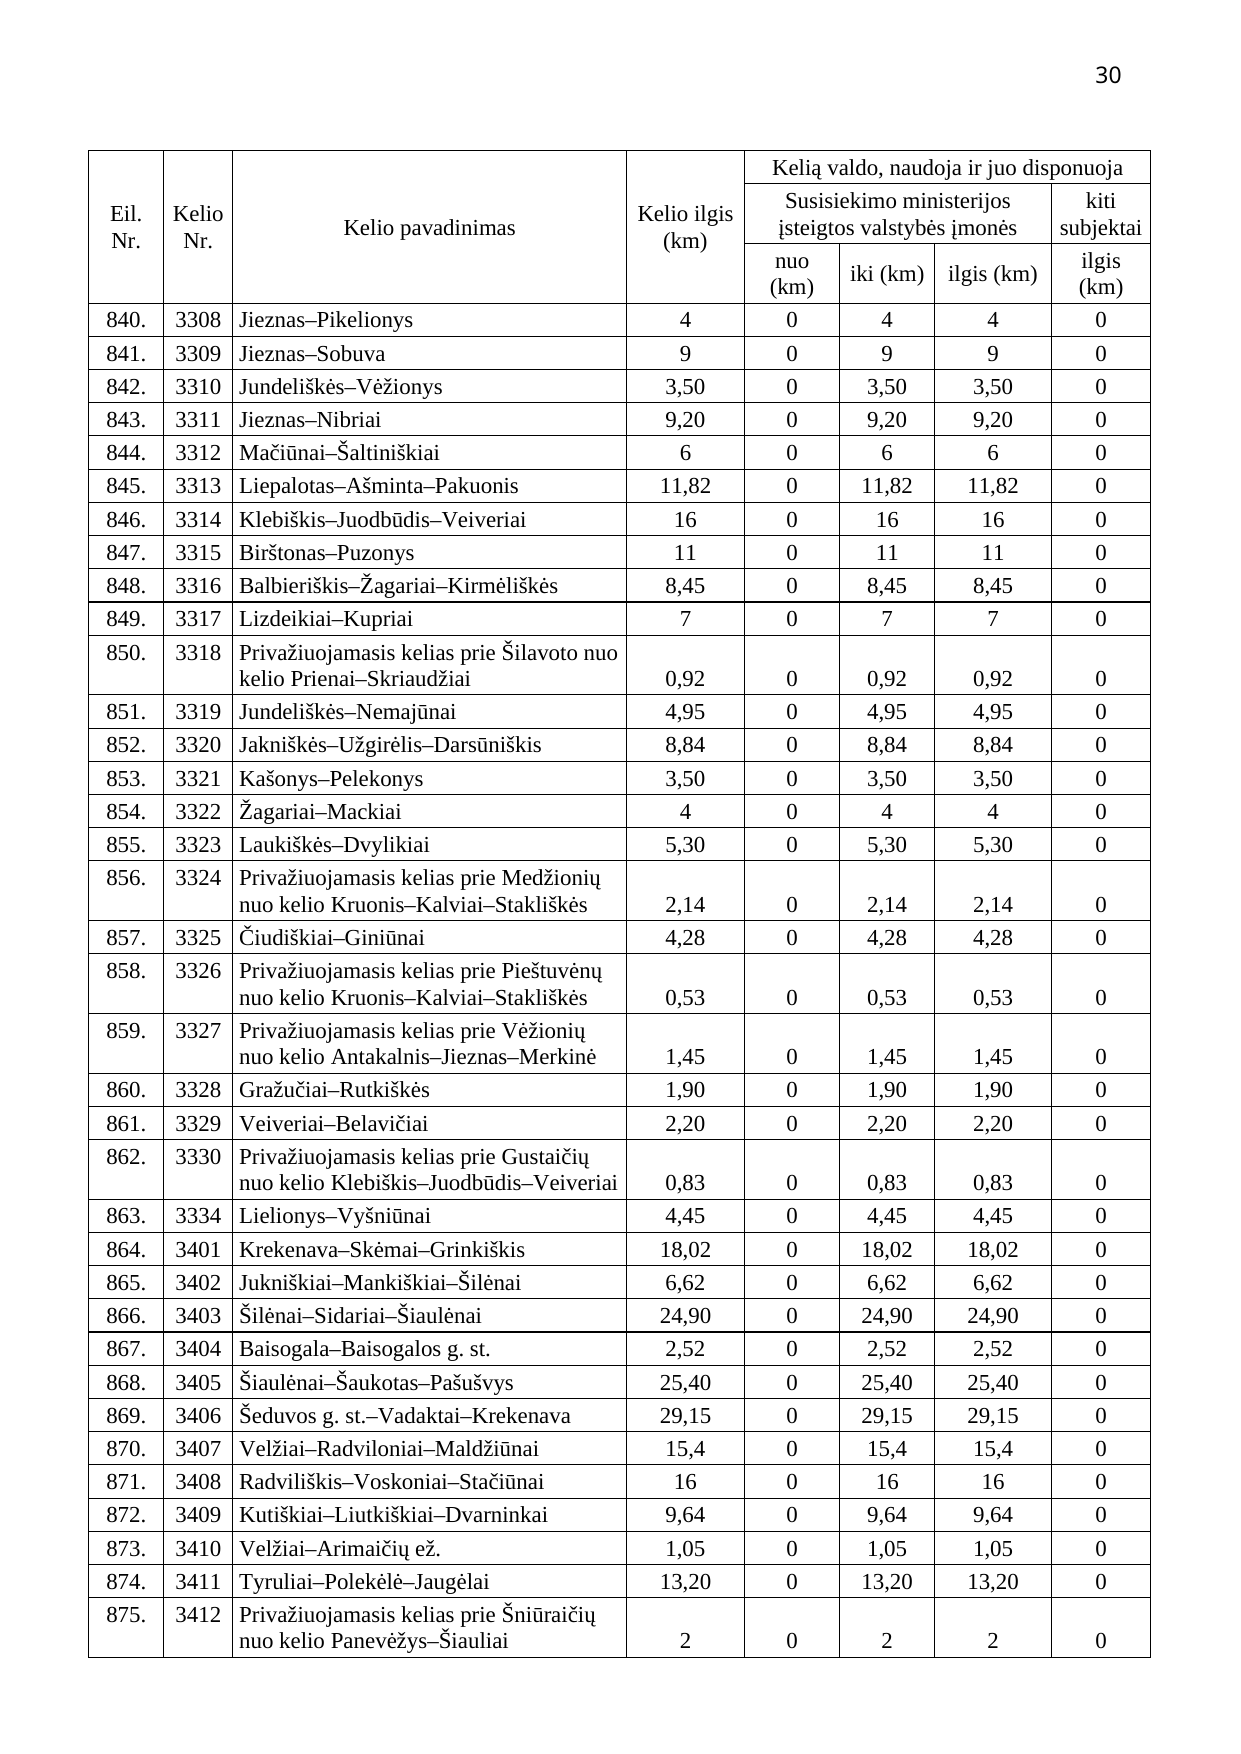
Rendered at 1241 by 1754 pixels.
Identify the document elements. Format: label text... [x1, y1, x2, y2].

table_cell 864. [89, 1233, 163, 1265]
table_cell 0 [1052, 1565, 1150, 1597]
table_cell 0 [1052, 304, 1150, 336]
table_cell Jakniškės–Užgirėlis–Darsūniškis [233, 729, 626, 761]
table_cell 7 [627, 603, 744, 635]
table_cell 11,82 [627, 470, 744, 502]
table_cell 3412 [164, 1598, 232, 1657]
table_cell 0 [745, 1140, 839, 1198]
table_cell 15,4 [935, 1432, 1051, 1464]
table_cell 844. [89, 436, 163, 468]
table_cell Velžiai–Radviloniai–Maldžiūnai [233, 1432, 626, 1464]
table_cell 861. [89, 1107, 163, 1139]
table_cell 9,20 [840, 403, 934, 435]
table_cell 847. [89, 536, 163, 568]
table_cell 0 [1052, 1432, 1150, 1464]
table_cell 1,90 [935, 1074, 1051, 1106]
table_cell 0 [745, 1107, 839, 1139]
table_cell 3404 [164, 1333, 232, 1364]
table_cell Krekenava–Skėmai–Grinkiškis [233, 1233, 626, 1265]
table_cell 0 [1052, 1014, 1150, 1072]
table_cell 0 [1052, 403, 1150, 435]
table_cell 3411 [164, 1565, 232, 1597]
table_cell 3322 [164, 795, 232, 827]
table_cell 3329 [164, 1107, 232, 1139]
table_cell 3326 [164, 954, 232, 1013]
table_cell 3320 [164, 729, 232, 761]
table_cell 3312 [164, 436, 232, 468]
table_cell 2,20 [627, 1107, 744, 1139]
table_cell 0 [745, 436, 839, 468]
table_cell 0 [745, 403, 839, 435]
table_cell Lielionys–Vyšniūnai [233, 1200, 626, 1232]
table_cell 9 [935, 337, 1051, 369]
table_cell 8,84 [627, 729, 744, 761]
table_cell 2,20 [935, 1107, 1051, 1139]
table_cell Čiudiškiai–Giniūnai [233, 921, 626, 953]
table_cell 2,14 [840, 861, 934, 920]
table_cell Šilėnai–Sidariai–Šiaulėnai [233, 1299, 626, 1331]
table_cell 0 [745, 1598, 839, 1657]
table_cell 0,83 [627, 1140, 744, 1198]
table_cell 0 [1052, 603, 1150, 635]
table_cell 0 [1052, 370, 1150, 402]
table_cell 851. [89, 695, 163, 727]
table_cell 0 [1052, 636, 1150, 694]
table_cell 9,20 [627, 403, 744, 435]
table_cell 0 [1052, 729, 1150, 761]
table_cell 0,92 [627, 636, 744, 694]
table_cell Šeduvos g. st.–Vadaktai–Krekenava [233, 1399, 626, 1431]
table_cell 3319 [164, 695, 232, 727]
table_cell 3402 [164, 1266, 232, 1298]
table_cell 3325 [164, 921, 232, 953]
table_cell 3,50 [840, 762, 934, 794]
table_cell 0 [1052, 337, 1150, 369]
table_cell 0 [745, 795, 839, 827]
table_cell 5,30 [627, 828, 744, 860]
table_header Kelio pavadinimas [233, 151, 626, 302]
table_cell 849. [89, 603, 163, 635]
table_cell 9,64 [627, 1499, 744, 1531]
table_cell 6 [935, 436, 1051, 468]
table_cell 841. [89, 337, 163, 369]
table_cell 24,90 [840, 1299, 934, 1331]
table_cell 4 [840, 304, 934, 336]
table_cell 2,20 [840, 1107, 934, 1139]
table_cell kiti subjektai [1052, 184, 1150, 243]
table_cell Jieznas–Nibriai [233, 403, 626, 435]
table_cell ilgis (km) [935, 244, 1051, 302]
table_cell 845. [89, 470, 163, 502]
table_cell 854. [89, 795, 163, 827]
table_cell Jukniškiai–Mankiškiai–Šilėnai [233, 1266, 626, 1298]
table_cell 0 [1052, 1399, 1150, 1431]
table_cell 0 [1052, 828, 1150, 860]
table_cell 0 [1052, 1107, 1150, 1139]
table_cell 1,05 [627, 1532, 744, 1564]
table_cell Šiaulėnai–Šaukotas–Pašušvys [233, 1366, 626, 1398]
table_cell Kutiškiai–Liutkiškiai–Dvarninkai [233, 1499, 626, 1531]
table_cell 1,05 [935, 1532, 1051, 1564]
table_cell 7 [935, 603, 1051, 635]
table_cell 0 [1052, 795, 1150, 827]
table_cell 0 [745, 1333, 839, 1364]
table_cell 2 [935, 1598, 1051, 1657]
table_cell 3315 [164, 536, 232, 568]
table_cell 7 [840, 603, 934, 635]
table_cell Žagariai–Mackiai [233, 795, 626, 827]
table_cell 848. [89, 569, 163, 601]
table_cell 0 [1052, 1200, 1150, 1232]
table_header Kelio ilgis (km) [627, 151, 744, 302]
table_cell 874. [89, 1565, 163, 1597]
table_cell 3316 [164, 569, 232, 601]
table_cell 3311 [164, 403, 232, 435]
table_cell 11 [840, 536, 934, 568]
table_cell Mačiūnai–Šaltiniškiai [233, 436, 626, 468]
table_cell 4,45 [935, 1200, 1051, 1232]
table_cell Velžiai–Arimaičių ež. [233, 1532, 626, 1564]
table_cell 25,40 [627, 1366, 744, 1398]
table_cell 0 [745, 828, 839, 860]
table_cell 0 [745, 636, 839, 694]
table_cell 16 [935, 503, 1051, 535]
table_cell 0 [1052, 1532, 1150, 1564]
table_cell 852. [89, 729, 163, 761]
table_cell 2,52 [840, 1333, 934, 1364]
table_cell 25,40 [935, 1366, 1051, 1398]
table_cell 3401 [164, 1233, 232, 1265]
table_cell 858. [89, 954, 163, 1013]
table_cell 1,90 [840, 1074, 934, 1106]
table_cell 0 [745, 1014, 839, 1072]
table_cell 8,45 [840, 569, 934, 601]
table_cell 869. [89, 1399, 163, 1431]
table_cell 13,20 [935, 1565, 1051, 1597]
table_cell 855. [89, 828, 163, 860]
table_cell 3314 [164, 503, 232, 535]
table_cell 3406 [164, 1399, 232, 1431]
table_cell 3,50 [935, 370, 1051, 402]
table_cell Privažiuojamasis kelias prie Gustaičių nuo kelio Klebiškis–Juodbūdis–Veiveriai [233, 1140, 626, 1198]
table_cell Veiveriai–Belavičiai [233, 1107, 626, 1139]
table_cell 4 [627, 795, 744, 827]
table_cell 16 [935, 1465, 1051, 1497]
table_cell 4 [935, 795, 1051, 827]
table_cell 866. [89, 1299, 163, 1331]
table_cell 3410 [164, 1532, 232, 1564]
table_cell 29,15 [627, 1399, 744, 1431]
table_cell 0 [745, 1532, 839, 1564]
table_cell 0 [745, 1233, 839, 1265]
table_cell 0,53 [627, 954, 744, 1013]
table_cell 0 [745, 1432, 839, 1464]
table_cell 16 [840, 503, 934, 535]
table_cell 6 [840, 436, 934, 468]
table_cell 2,52 [935, 1333, 1051, 1364]
table_cell Privažiuojamasis kelias prie Šniūraičių nuo kelio Panevėžys–Šiauliai [233, 1598, 626, 1657]
table_cell 0 [1052, 1140, 1150, 1198]
table_cell 29,15 [935, 1399, 1051, 1431]
table_cell 8,84 [935, 729, 1051, 761]
table_cell Kašonys–Pelekonys [233, 762, 626, 794]
table_cell 6,62 [935, 1266, 1051, 1298]
table_cell 1,45 [627, 1014, 744, 1072]
table_cell 0 [745, 569, 839, 601]
table_cell 3310 [164, 370, 232, 402]
table_cell 0 [1052, 503, 1150, 535]
table_cell 0 [745, 603, 839, 635]
table_cell 0 [1052, 921, 1150, 953]
table_cell 3309 [164, 337, 232, 369]
table_cell 0 [745, 1074, 839, 1106]
table_cell 6,62 [840, 1266, 934, 1298]
table_cell 0,83 [935, 1140, 1051, 1198]
table_cell 16 [627, 1465, 744, 1497]
table_cell 8,45 [935, 569, 1051, 601]
table_cell 0 [1052, 1074, 1150, 1106]
table_cell 4,45 [840, 1200, 934, 1232]
table_cell 0 [745, 695, 839, 727]
table_cell 859. [89, 1014, 163, 1072]
table_cell 868. [89, 1366, 163, 1398]
table_cell 846. [89, 503, 163, 535]
table_cell 0 [1052, 436, 1150, 468]
table_cell 15,4 [627, 1432, 744, 1464]
table_cell 4 [935, 304, 1051, 336]
table_cell Privažiuojamasis kelias prie Medžionių nuo kelio Kruonis–Kalviai–Stakliškės [233, 861, 626, 920]
table_cell 0 [1052, 1266, 1150, 1298]
table_cell 842. [89, 370, 163, 402]
table_cell 9 [840, 337, 934, 369]
table_cell 0 [1052, 954, 1150, 1013]
table_cell 11,82 [840, 470, 934, 502]
table_cell 3,50 [627, 762, 744, 794]
table_cell 1,45 [840, 1014, 934, 1072]
table_cell 873. [89, 1532, 163, 1564]
table_cell Birštonas–Puzonys [233, 536, 626, 568]
table_cell 0 [1052, 861, 1150, 920]
table_cell 0 [1052, 1465, 1150, 1497]
table_cell 3,50 [935, 762, 1051, 794]
table_cell 16 [840, 1465, 934, 1497]
table_cell 11,82 [935, 470, 1051, 502]
table_cell 843. [89, 403, 163, 435]
table_cell 0 [1052, 470, 1150, 502]
table_cell 0 [1052, 1598, 1150, 1657]
table_cell 0 [1052, 1499, 1150, 1531]
table_cell 8,84 [840, 729, 934, 761]
table_cell 0 [745, 1299, 839, 1331]
table_cell 13,20 [840, 1565, 934, 1597]
table_cell Baisogala–Baisogalos g. st. [233, 1333, 626, 1364]
table_cell 2 [627, 1598, 744, 1657]
table_cell 2,14 [935, 861, 1051, 920]
table_cell 29,15 [840, 1399, 934, 1431]
table_cell 6,62 [627, 1266, 744, 1298]
table_cell 0 [745, 861, 839, 920]
table_cell Radviliškis–Voskoniai–Stačiūnai [233, 1465, 626, 1497]
table_cell 0 [745, 954, 839, 1013]
table_cell 5,30 [935, 828, 1051, 860]
table_cell 0 [745, 1200, 839, 1232]
table_cell 3323 [164, 828, 232, 860]
table_header Kelią valdo, naudoja ir juo disponuoja [745, 151, 1150, 183]
table_cell 4,95 [935, 695, 1051, 727]
table_cell nuo (km) [745, 244, 839, 302]
table_cell 11 [935, 536, 1051, 568]
table_cell Liepalotas–Ašminta–Pakuonis [233, 470, 626, 502]
table_cell 0 [1052, 1299, 1150, 1331]
table_cell 0 [1052, 762, 1150, 794]
table_cell 4,95 [627, 695, 744, 727]
table_cell 13,20 [627, 1565, 744, 1597]
table_cell 3308 [164, 304, 232, 336]
table_cell 4 [627, 304, 744, 336]
table_cell 5,30 [840, 828, 934, 860]
table_cell 0 [745, 1565, 839, 1597]
table_cell 6 [627, 436, 744, 468]
table_cell 0,92 [840, 636, 934, 694]
table_cell 850. [89, 636, 163, 694]
table_cell 15,4 [840, 1432, 934, 1464]
table_cell Privažiuojamasis kelias prie Šilavoto nuo kelio Prienai–Skriaudžiai [233, 636, 626, 694]
table_cell Jieznas–Sobuva [233, 337, 626, 369]
table_cell 870. [89, 1432, 163, 1464]
table_cell 0 [745, 1266, 839, 1298]
table_cell 840. [89, 304, 163, 336]
table_cell Jundeliškės–Nemajūnai [233, 695, 626, 727]
table_cell 0 [1052, 1233, 1150, 1265]
table_cell 0 [1052, 1366, 1150, 1398]
table_cell 0 [745, 536, 839, 568]
table_cell 853. [89, 762, 163, 794]
table_cell 3403 [164, 1299, 232, 1331]
table_cell 0 [1052, 536, 1150, 568]
table_cell 860. [89, 1074, 163, 1106]
table_cell 11 [627, 536, 744, 568]
table_cell 9,64 [840, 1499, 934, 1531]
table_cell 0 [745, 1465, 839, 1497]
table_header Eil. Nr. [89, 151, 163, 302]
table_cell 875. [89, 1598, 163, 1657]
table_cell 871. [89, 1465, 163, 1497]
table_cell 3328 [164, 1074, 232, 1106]
table_cell Jieznas–Pikelionys [233, 304, 626, 336]
table_cell 857. [89, 921, 163, 953]
table_cell 863. [89, 1200, 163, 1232]
table_cell 0,53 [935, 954, 1051, 1013]
table_cell 8,45 [627, 569, 744, 601]
table_cell Balbieriškis–Žagariai–Kirmėliškės [233, 569, 626, 601]
table_cell Privažiuojamasis kelias prie Vėžionių nuo kelio Antakalnis–Jieznas–Merkinė [233, 1014, 626, 1072]
table_cell 2,14 [627, 861, 744, 920]
table_cell 0 [745, 921, 839, 953]
table_cell Tyruliai–Polekėlė–Jaugėlai [233, 1565, 626, 1597]
table_cell Jundeliškės–Vėžionys [233, 370, 626, 402]
table_cell ilgis (km) [1052, 244, 1150, 302]
table_cell 4,28 [840, 921, 934, 953]
table_cell 4,45 [627, 1200, 744, 1232]
table_cell Susisiekimo ministerijos įsteigtos valstybės įmonės [745, 184, 1051, 243]
table_cell 872. [89, 1499, 163, 1531]
table_cell 2,52 [627, 1333, 744, 1364]
table_cell 3,50 [627, 370, 744, 402]
table_cell 16 [627, 503, 744, 535]
table_cell Gražučiai–Rutkiškės [233, 1074, 626, 1106]
table_cell 0 [745, 304, 839, 336]
table_cell 0 [1052, 569, 1150, 601]
table_cell 0,83 [840, 1140, 934, 1198]
table_cell 0 [745, 1399, 839, 1431]
table_cell 3,50 [840, 370, 934, 402]
table_cell 18,02 [840, 1233, 934, 1265]
table_cell 3408 [164, 1465, 232, 1497]
table_cell 856. [89, 861, 163, 920]
table_cell 9,64 [935, 1499, 1051, 1531]
table_cell 0 [745, 470, 839, 502]
table_cell 18,02 [935, 1233, 1051, 1265]
table_cell 1,05 [840, 1532, 934, 1564]
table_cell 865. [89, 1266, 163, 1298]
table_cell 0 [745, 370, 839, 402]
table_cell 0,92 [935, 636, 1051, 694]
table_cell 24,90 [935, 1299, 1051, 1331]
table_cell 4,95 [840, 695, 934, 727]
table_cell 0,53 [840, 954, 934, 1013]
table_cell Laukiškės–Dvylikiai [233, 828, 626, 860]
table_cell 0 [745, 1499, 839, 1531]
table_cell Lizdeikiai–Kupriai [233, 603, 626, 635]
table_cell iki (km) [840, 244, 934, 302]
table_cell 3313 [164, 470, 232, 502]
table_cell 9 [627, 337, 744, 369]
table_cell 1,45 [935, 1014, 1051, 1072]
table_cell 4,28 [935, 921, 1051, 953]
table_cell 0 [1052, 1333, 1150, 1364]
table_cell 862. [89, 1140, 163, 1198]
table_cell 3407 [164, 1432, 232, 1464]
table_cell 25,40 [840, 1366, 934, 1398]
table_cell Klebiškis–Juodbūdis–Veiveriai [233, 503, 626, 535]
table_cell 3321 [164, 762, 232, 794]
table_cell 3409 [164, 1499, 232, 1531]
table_cell 3324 [164, 861, 232, 920]
table_cell 0 [745, 503, 839, 535]
table_cell 3317 [164, 603, 232, 635]
table_cell 3318 [164, 636, 232, 694]
table_cell 24,90 [627, 1299, 744, 1331]
table_cell 3405 [164, 1366, 232, 1398]
table_cell 3330 [164, 1140, 232, 1198]
table_cell 0 [745, 762, 839, 794]
table_cell 0 [1052, 695, 1150, 727]
table_cell 0 [745, 337, 839, 369]
table_header Kelio Nr. [164, 151, 232, 302]
table_cell 0 [745, 1366, 839, 1398]
table_cell 4,28 [627, 921, 744, 953]
table_cell 3327 [164, 1014, 232, 1072]
table_cell 3334 [164, 1200, 232, 1232]
table_cell 1,90 [627, 1074, 744, 1106]
table_cell 0 [745, 729, 839, 761]
table_cell Privažiuojamasis kelias prie Pieštuvėnų nuo kelio Kruonis–Kalviai–Stakliškės [233, 954, 626, 1013]
table_cell 2 [840, 1598, 934, 1657]
table_cell 9,20 [935, 403, 1051, 435]
table_cell 18,02 [627, 1233, 744, 1265]
table_cell 4 [840, 795, 934, 827]
table_cell 867. [89, 1333, 163, 1364]
